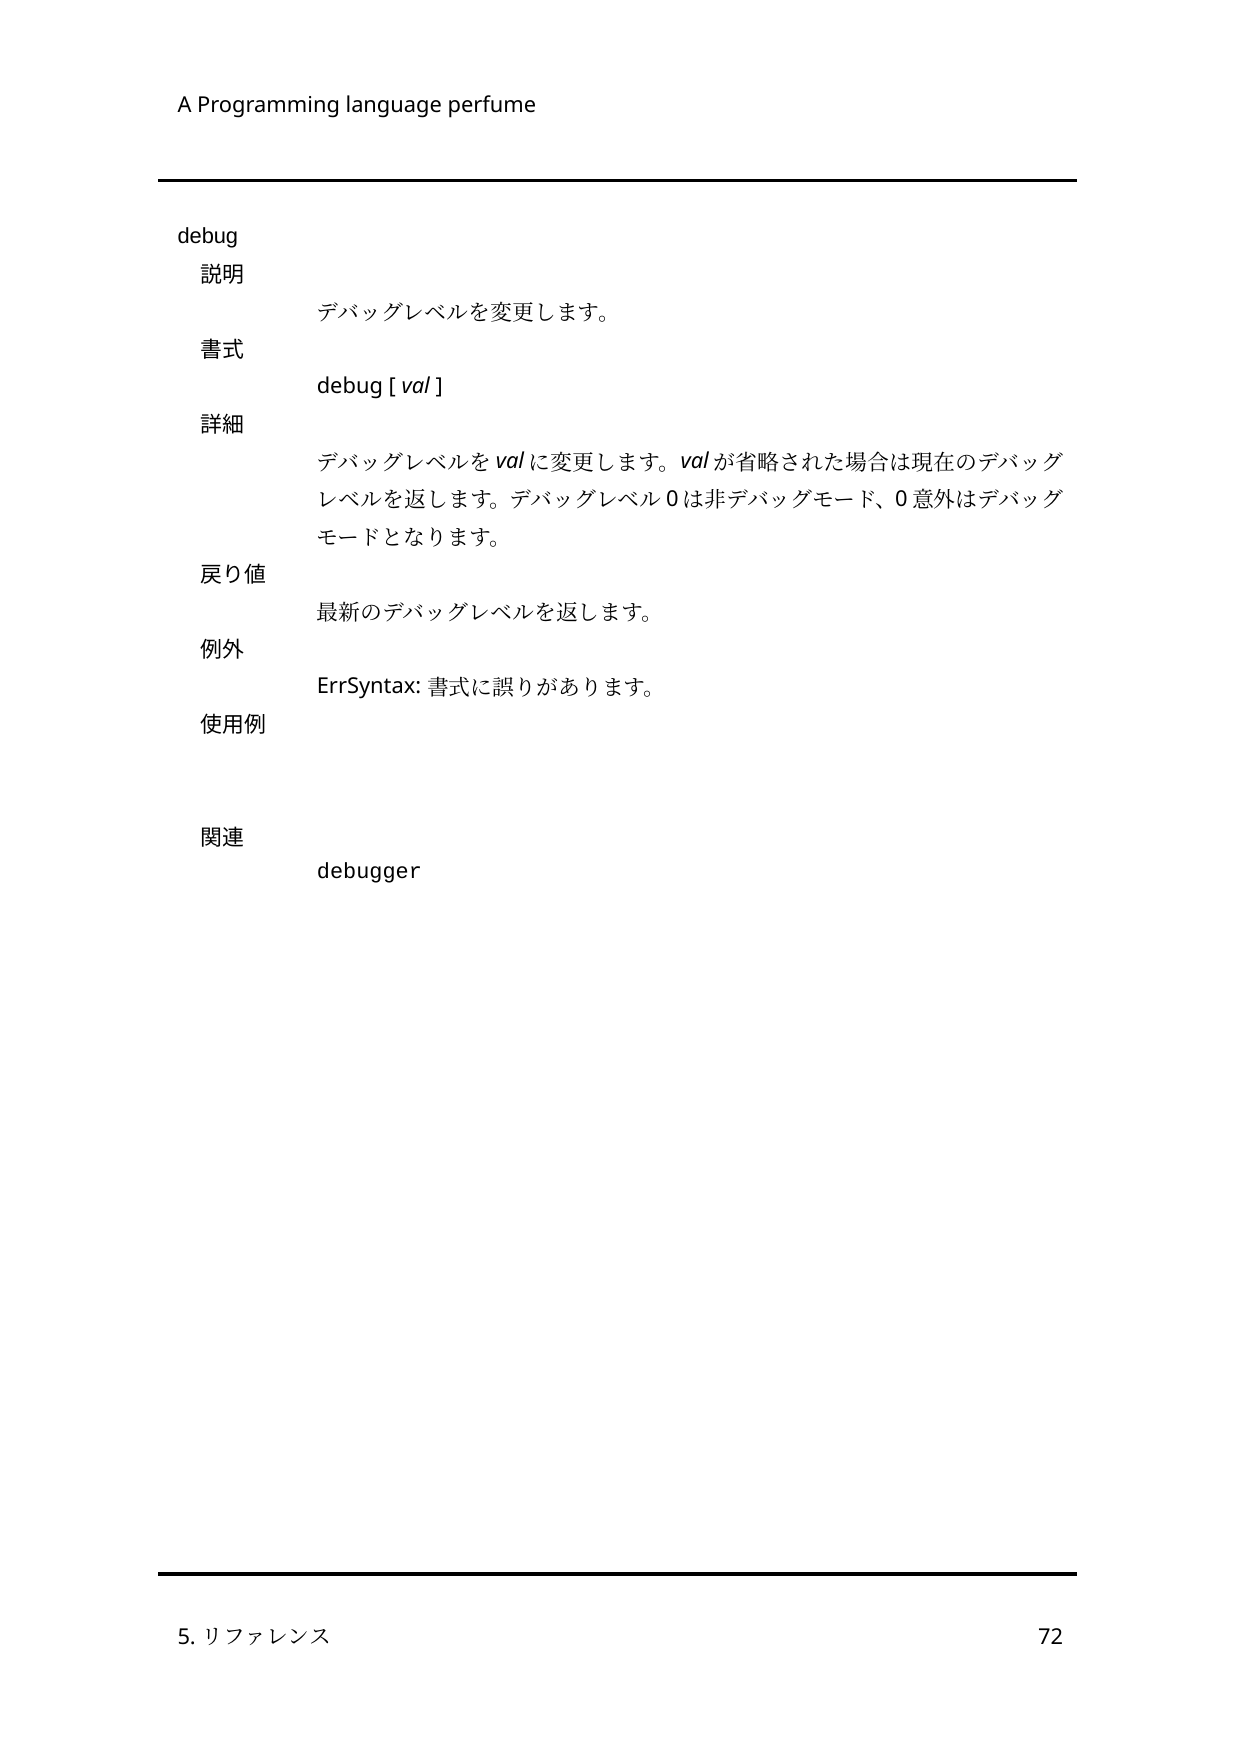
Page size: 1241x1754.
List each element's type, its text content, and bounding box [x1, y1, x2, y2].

table_cell 使用例 [200, 704, 317, 792]
table_header デバッグレベルを変更します。 [317, 254, 1063, 329]
table_cell debug [ val ] [317, 329, 1063, 404]
table_cell 関連 [200, 792, 317, 904]
table_cell 書式 [200, 329, 317, 404]
table_cell 戻り値 [200, 554, 317, 629]
table_cell [317, 704, 1063, 792]
subtitle debug [177, 217, 1063, 254]
table_cell debugger [317, 792, 1063, 904]
table_header 説明 [200, 254, 317, 329]
table_cell 最新のデバッグレベルを返します。 [317, 554, 1063, 629]
table_cell 詳細 [200, 404, 317, 554]
table_cell 例外 [200, 629, 317, 704]
table_cell デバッグレベルをvalに変更します。valが省略された場合は現在のデバッグレベルを返します。デバッグレベル0は非デバッグモード、0意外はデバッグモードとなります。 [317, 404, 1063, 554]
table_cell ErrSyntax: 書式に誤りがあります。 [317, 629, 1063, 704]
